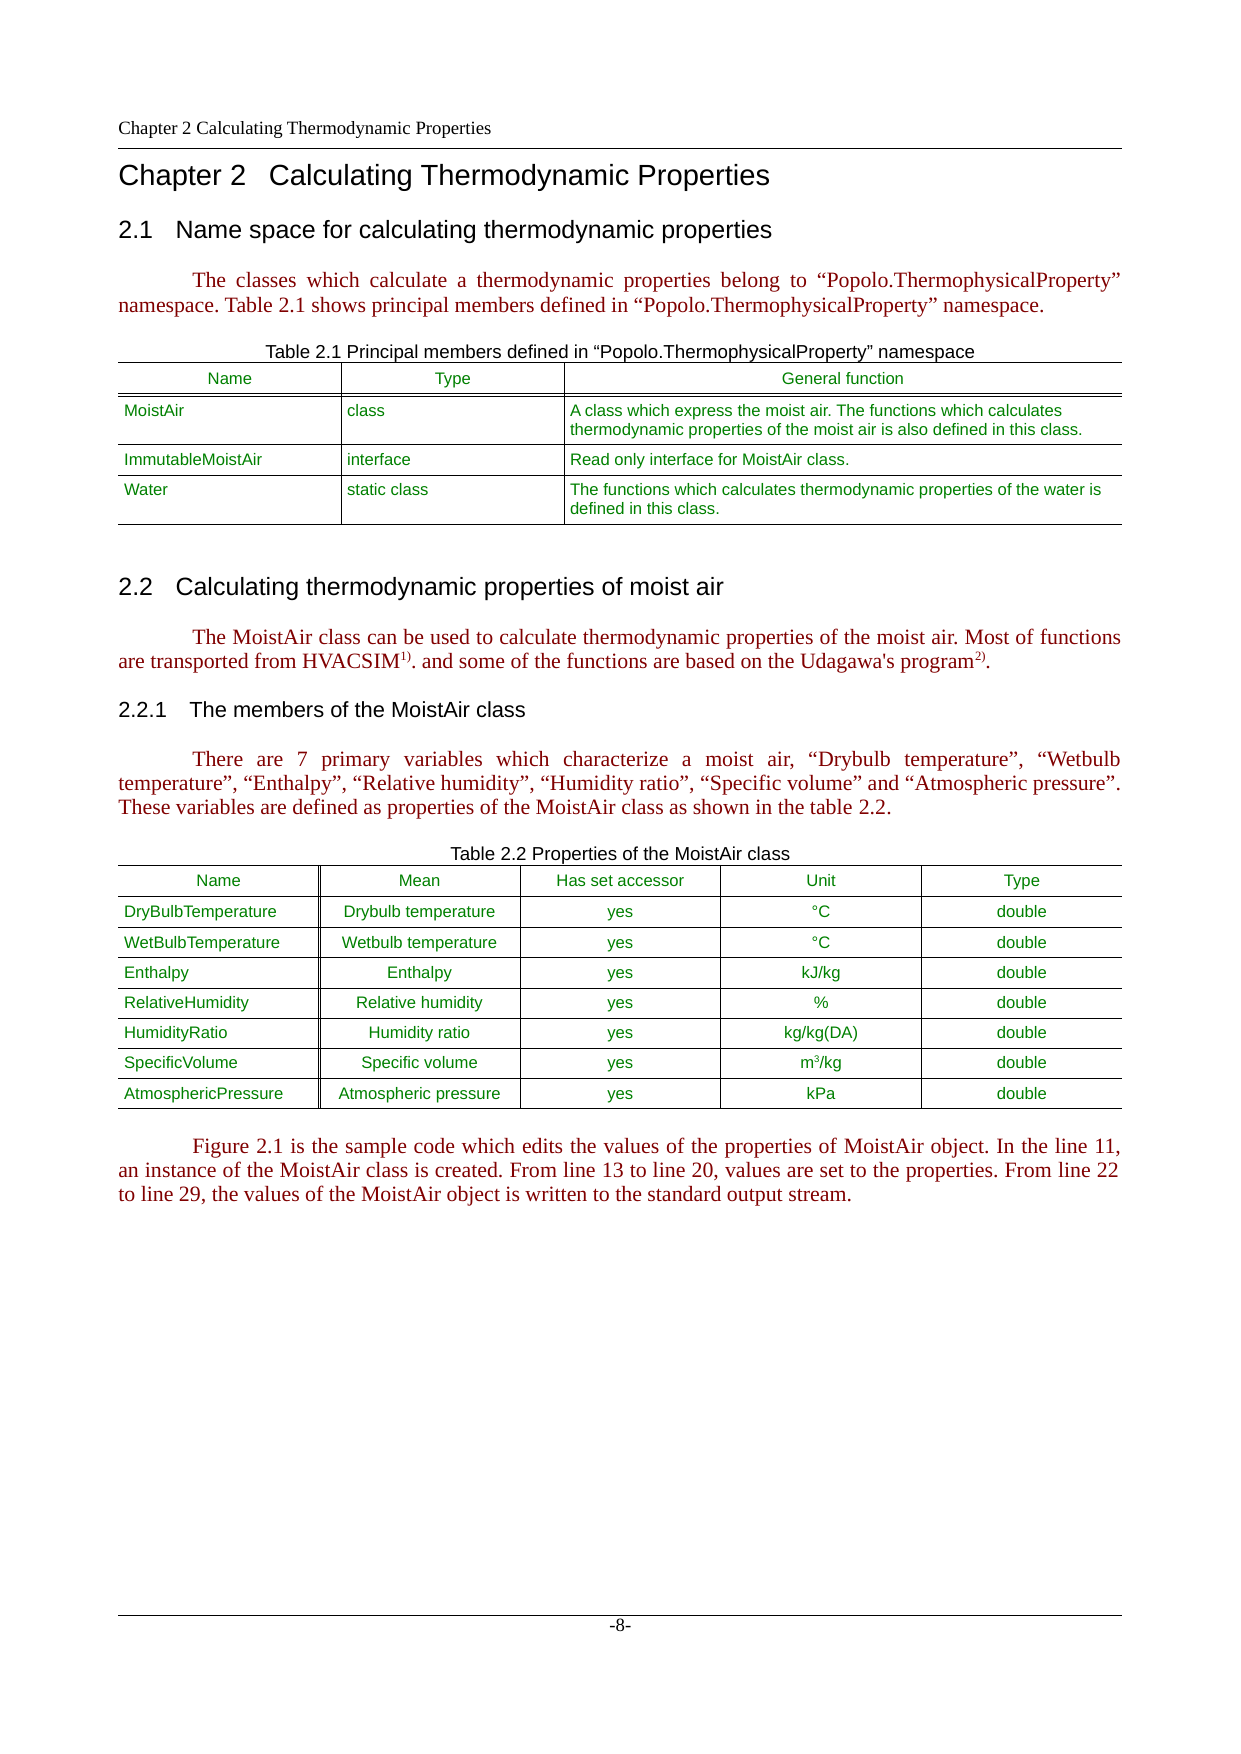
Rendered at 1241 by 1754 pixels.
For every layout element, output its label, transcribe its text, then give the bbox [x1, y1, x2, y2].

table_cell Specific volume [321, 1049, 520, 1078]
table_cell interface [342, 445, 564, 474]
text There are 7 primary variables which characterize a moist air, “Drybulb temperature”, “Wetbulb temperature”, “Enthalpy”, “Relative humidity”, “Humidity ratio”, “Specific volume” and “Atmospheric pressure”. These variables are defined as properties of the MoistAir class as shown in the table 2.2. [118, 747, 1122, 819]
table_cell Enthalpy [321, 958, 520, 987]
table_cell Enthalpy [118, 958, 318, 987]
table_cell WetBulbTemperature [118, 928, 318, 957]
table_cell yes [521, 928, 720, 957]
text The classes which calculate a thermodynamic properties belong to “Popolo.ThermophysicalProperty” namespace. Table 2.1 shows principal members defined in “Popolo.ThermophysicalProperty” namespace. [118, 268, 1122, 317]
subtitle Calculating Thermodynamic Properties [118, 159, 1122, 192]
table_cell Humidity ratio [321, 1019, 520, 1048]
table_cell °C [721, 928, 921, 957]
table_cell The functions which calculates thermodynamic properties of the water is defined in this class. [565, 476, 1122, 523]
table_header Type [922, 866, 1122, 896]
table_cell static class [342, 476, 564, 523]
table_cell Water [118, 476, 341, 523]
table_cell class [342, 397, 564, 444]
table_header Unit [721, 866, 921, 896]
table_cell double [922, 989, 1122, 1018]
table_cell A class which express the moist air. The functions which calculates thermodynamic properties of the moist air is also defined in this class. [565, 397, 1122, 444]
table_cell SpecificVolume [118, 1049, 318, 1078]
table_cell yes [521, 989, 720, 1018]
table_cell Drybulb temperature [321, 897, 520, 927]
subtitle The members of the MoistAir class [118, 698, 1122, 722]
table_cell kJ/kg [721, 958, 921, 987]
table_cell RelativeHumidity [118, 989, 318, 1018]
table_cell m3/kg [721, 1049, 921, 1078]
table_header Has set accessor [521, 866, 720, 896]
table_header Type [342, 363, 564, 393]
table_cell kPa [721, 1079, 921, 1108]
table_cell yes [521, 897, 720, 927]
table_cell yes [521, 958, 720, 987]
table_header Mean [321, 866, 520, 896]
table_cell Relative humidity [321, 989, 520, 1018]
table_cell Atmospheric pressure [321, 1079, 520, 1108]
text Table 2.1 Principal members defined in “Popolo.ThermophysicalProperty” namespace [118, 341, 1122, 362]
table_cell double [922, 897, 1122, 927]
table_cell double [922, 1019, 1122, 1048]
table_cell DryBulbTemperature [118, 897, 318, 927]
table_cell double [922, 1049, 1122, 1078]
table_cell Read only interface for MoistAir class. [565, 445, 1122, 474]
table_cell AtmosphericPressure [118, 1079, 318, 1108]
table_cell yes [521, 1079, 720, 1108]
table_cell °C [721, 897, 921, 927]
table_header General function [565, 363, 1122, 393]
text Figure 2.1 is the sample code which edits the values of the properties of MoistAir object. In the line 11, an instance of the MoistAir class is created. From line 13 to line 20, values are set to the properties. From line 22 to line 29, the values of the MoistAir object is written to the standard output stream. [118, 1134, 1122, 1206]
table_cell ImmutableMoistAir [118, 445, 341, 474]
table_cell kg/kg(DA) [721, 1019, 921, 1048]
table_cell yes [521, 1019, 720, 1048]
subtitle Calculating thermodynamic properties of moist air [118, 573, 1122, 601]
table_cell yes [521, 1049, 720, 1078]
table_cell double [922, 928, 1122, 957]
table_cell MoistAir [118, 397, 341, 444]
table_cell double [922, 958, 1122, 987]
table_cell % [721, 989, 921, 1018]
table_header Name [118, 363, 341, 393]
text The MoistAir class can be used to calculate thermodynamic properties of the moist air. Most of functions are transported from HVACSIM). and some of the functions are based on the Udagawa's program). [118, 625, 1122, 674]
table_cell double [922, 1079, 1122, 1108]
table_header Name [118, 866, 318, 896]
subtitle Name space for calculating thermodynamic properties [118, 216, 1122, 244]
text Table 2.2 Properties of the MoistAir class [118, 844, 1122, 865]
table_cell HumidityRatio [118, 1019, 318, 1048]
table_cell Wetbulb temperature [321, 928, 520, 957]
